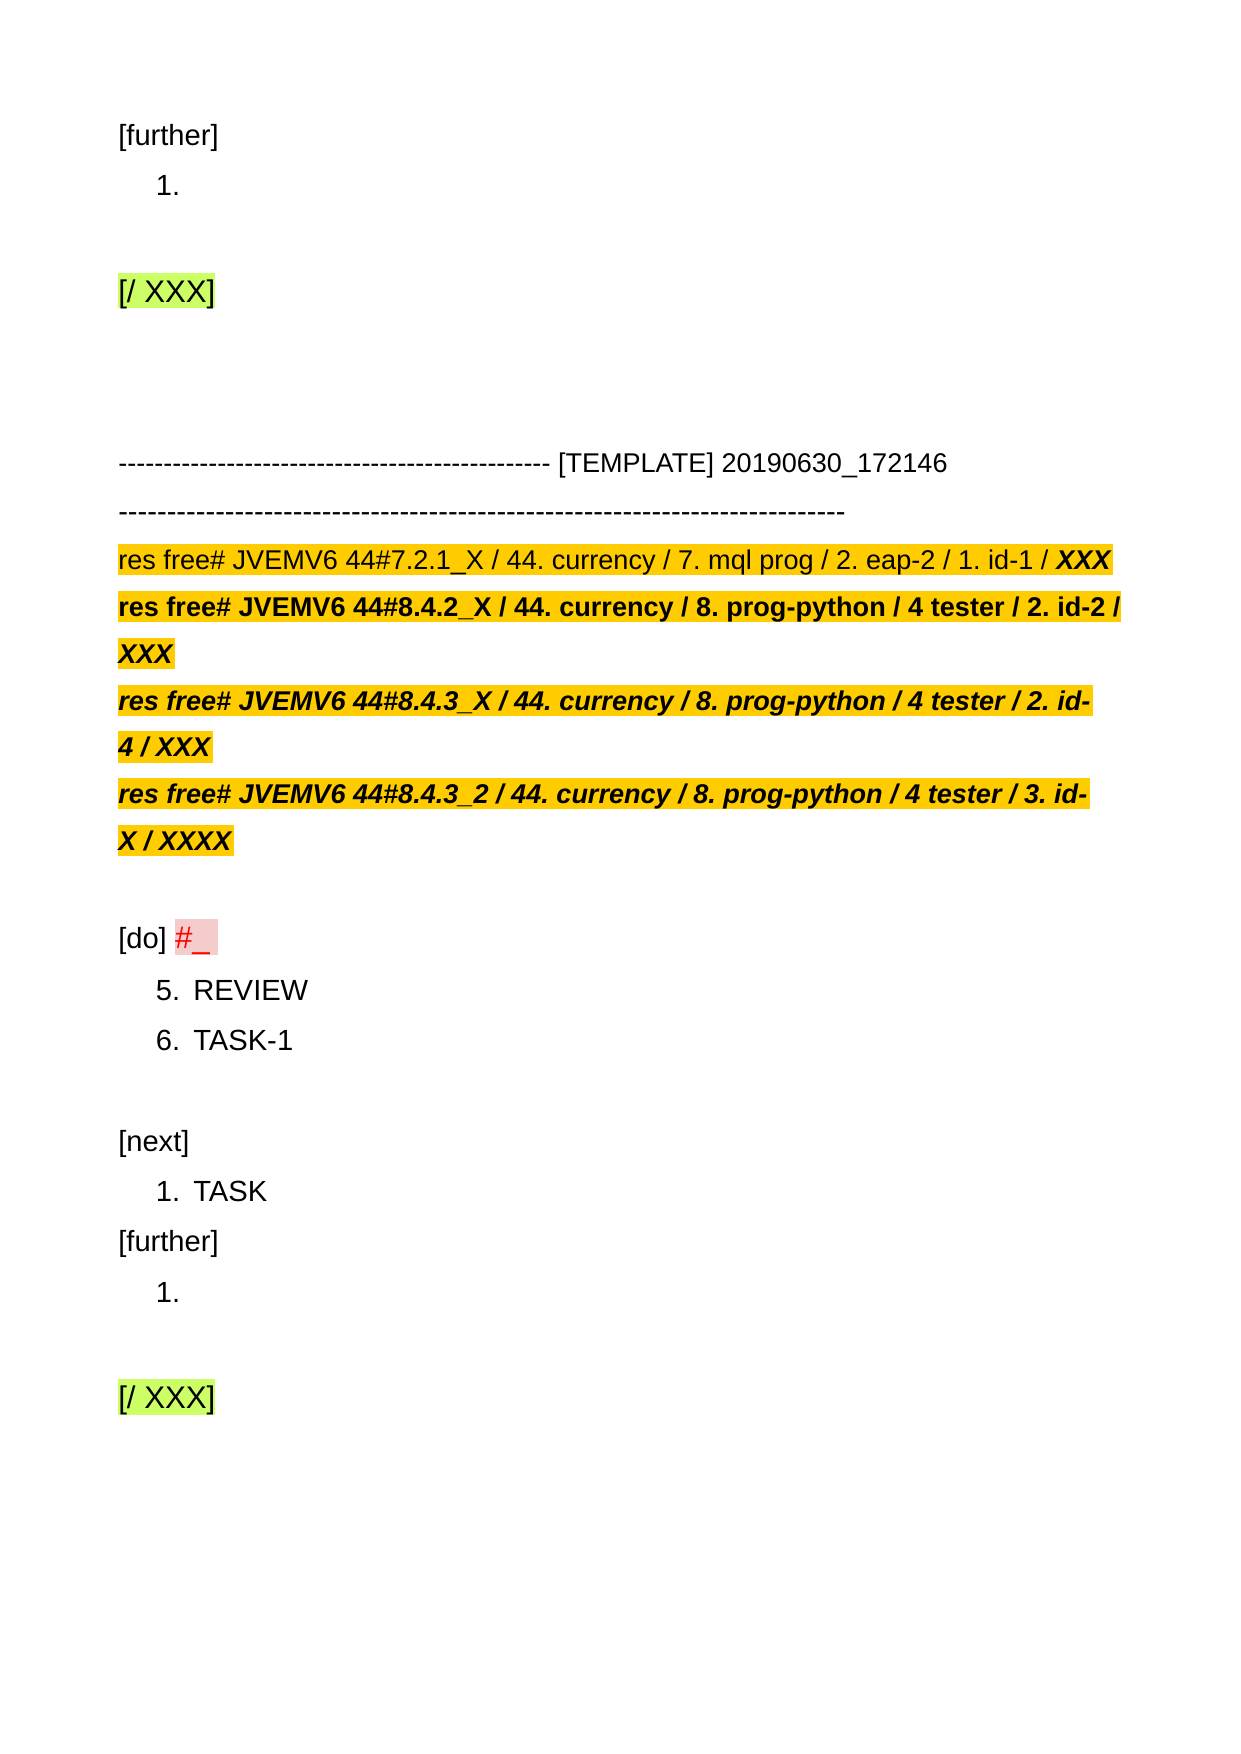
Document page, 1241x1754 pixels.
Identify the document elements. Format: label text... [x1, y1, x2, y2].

list TASK-1 [156, 1023, 1122, 1057]
text ------------------------------------------------ [TEMPLATE] 20190630_172146 [118, 447, 1122, 478]
text --------------------------------------------------------------------------- [118, 493, 1122, 527]
text [further] [118, 1224, 1122, 1258]
text res free# JVEMV6 44#8.4.3_2 / 44. currency / 8. prog-python / 4 tester / 3. id-X / XXXX [118, 778, 1122, 856]
list REVIEW [156, 973, 1122, 1006]
text [/ XXX] [118, 219, 1122, 308]
text [further] [118, 118, 1122, 152]
text res free# JVEMV6 44#7.2.1_X / 44. currency / 7. mql prog / 2. eap-2 / 1. id-1 / XXX [118, 544, 1122, 575]
text [next] [118, 1124, 1122, 1157]
list TASK [156, 1174, 1122, 1207]
text [do] #_ [118, 919, 1122, 955]
text res free# JVEMV6 44#8.4.3_X / 44. currency / 8. prog-python / 4 tester / 2. id-4 / XXX [118, 684, 1122, 763]
text res free# JVEMV6 44#8.4.2_X / 44. currency / 8. prog-python / 4 tester / 2. id-2 / XXX [118, 591, 1122, 669]
text [/ XXX] [118, 1325, 1122, 1415]
